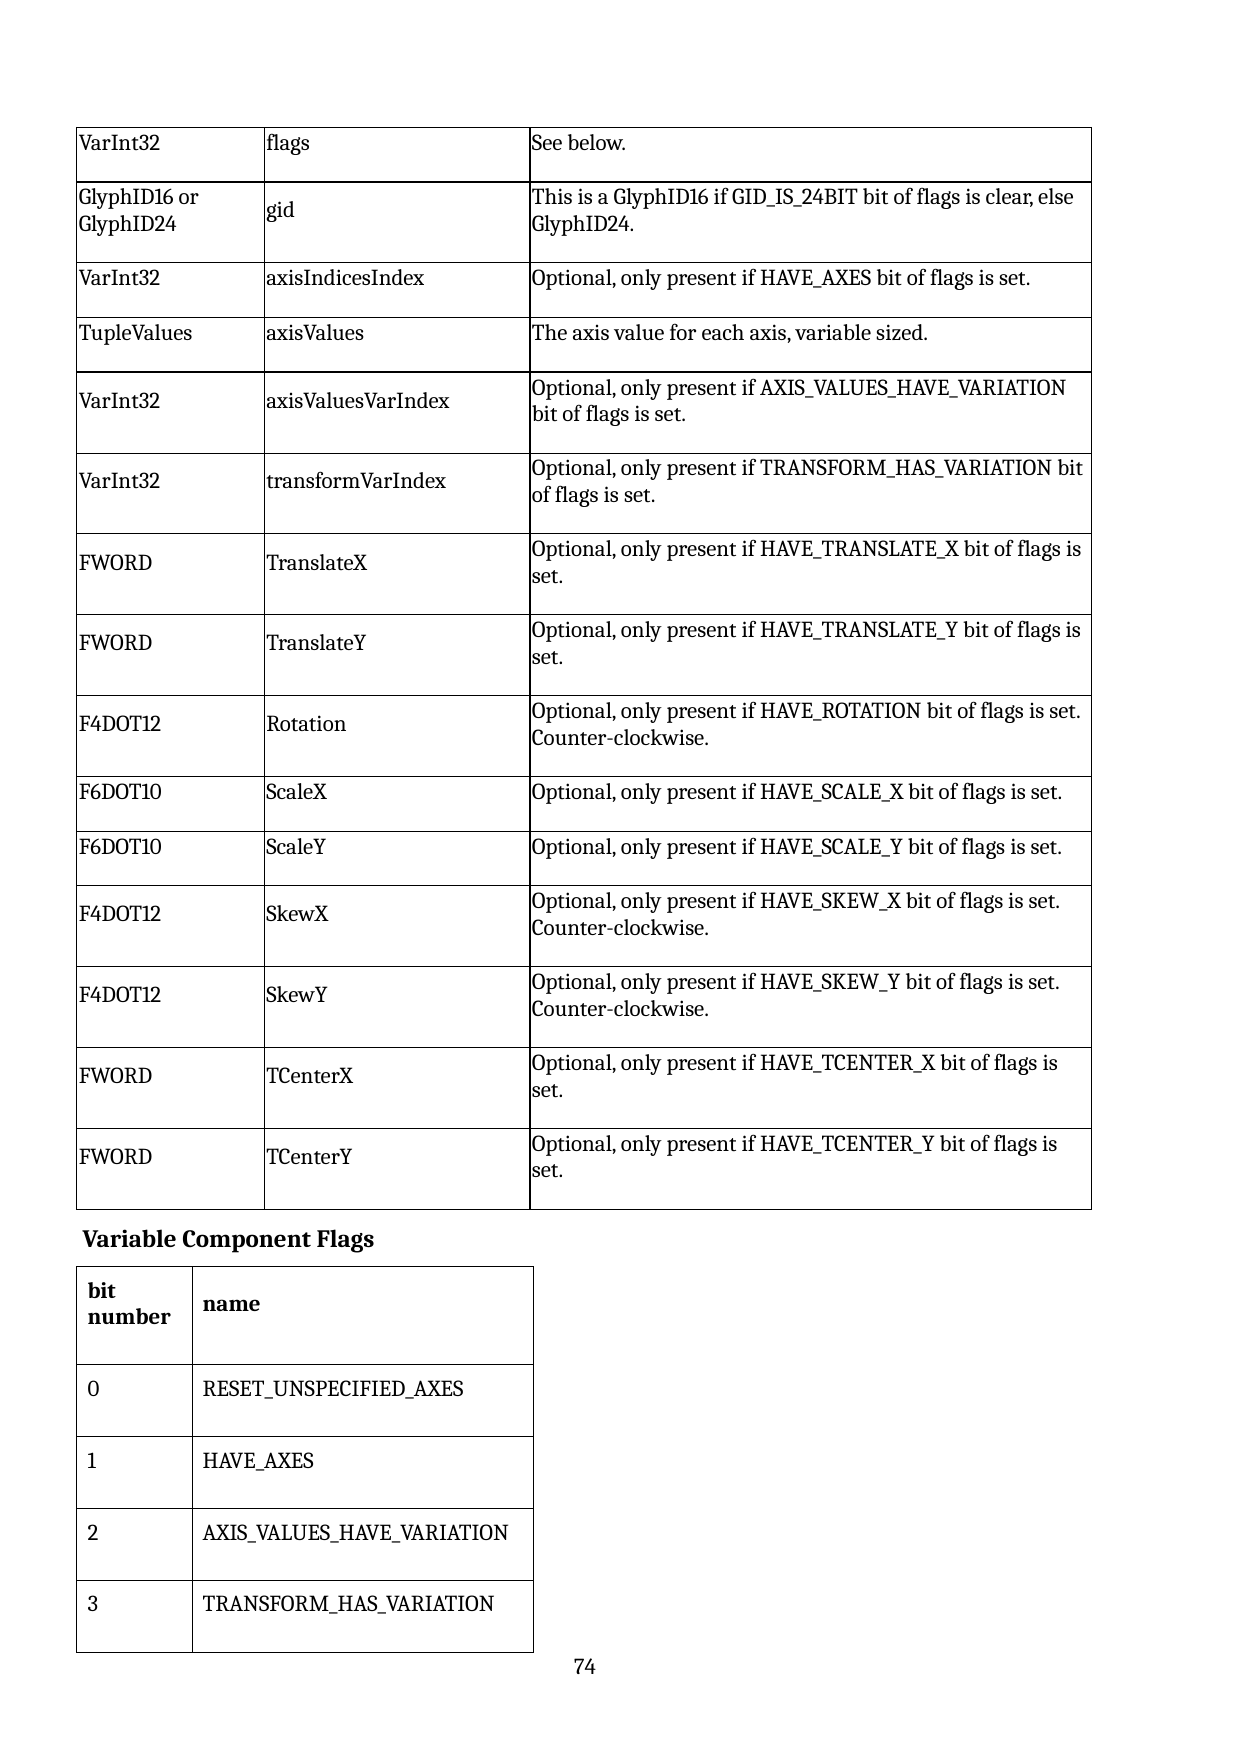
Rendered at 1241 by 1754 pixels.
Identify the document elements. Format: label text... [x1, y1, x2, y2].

table_cell axisValuesVarIndex [265, 373, 529, 452]
table_cell TCenterX [265, 1048, 529, 1128]
table_cell The axis value for each axis, variable sized. [531, 318, 1091, 371]
table_cell FWORD [77, 534, 264, 614]
table_cell 2 [77, 1509, 192, 1580]
table_cell FWORD [77, 1048, 264, 1128]
table_cell VarInt32 [77, 373, 264, 452]
table_cell TCenterY [265, 1129, 529, 1209]
table_cell flags [265, 128, 529, 181]
table_cell Optional, only present if HAVE_SCALE_Y bit of flags is set. [531, 832, 1091, 885]
table_cell SkewX [265, 886, 529, 966]
table_cell HAVE_AXES [193, 1437, 533, 1508]
table_cell TupleValues [77, 318, 264, 371]
table_cell AXIS_VALUES_HAVE_VARIATION [193, 1509, 533, 1580]
table_cell Optional, only present if HAVE_AXES bit of flags is set. [531, 263, 1091, 317]
table_cell ScaleX [265, 777, 529, 831]
table_cell Optional, only present if HAVE_TCENTER_Y bit of flags is set. [531, 1129, 1091, 1209]
table_cell Optional, only present if HAVE_ROTATION bit of flags is set. Counter-clockwise. [531, 696, 1091, 776]
table_cell Optional, only present if HAVE_SCALE_X bit of flags is set. [531, 777, 1091, 831]
table_cell F4DOT12 [77, 696, 264, 776]
table_cell axisValues [265, 318, 529, 371]
table_cell FWORD [77, 1129, 264, 1209]
table_cell Rotation [265, 696, 529, 776]
table_header name [193, 1267, 533, 1364]
table_cell 3 [77, 1581, 192, 1652]
table_cell Optional, only present if HAVE_TCENTER_X bit of flags is set. [531, 1048, 1091, 1128]
table_cell 0 [77, 1365, 192, 1436]
table_cell Optional, only present if HAVE_TRANSLATE_X bit of flags is set. [531, 534, 1091, 614]
table_cell F6DOT10 [77, 832, 264, 885]
table_cell F4DOT12 [77, 886, 264, 966]
table_cell 1 [77, 1437, 192, 1508]
table_cell TranslateX [265, 534, 529, 614]
table_cell VarInt32 [77, 454, 264, 533]
table_cell axisIndicesIndex [265, 263, 529, 317]
table_cell Optional, only present if HAVE_SKEW_Y bit of flags is set. Counter-clockwise. [531, 967, 1091, 1047]
table_cell See below. [531, 128, 1091, 181]
table_cell Optional, only present if TRANSFORM_HAS_VARIATION bit of flags is set. [531, 454, 1091, 533]
table_header bit number [77, 1267, 192, 1364]
table_cell transformVarIndex [265, 454, 529, 533]
table_cell ScaleY [265, 832, 529, 885]
table_cell FWORD [77, 615, 264, 695]
table_cell SkewY [265, 967, 529, 1047]
table_cell GlyphID16 or GlyphID24 [77, 183, 264, 262]
table_cell This is a GlyphID16 if GID_IS_24BIT bit of flags is clear, else GlyphID24. [531, 183, 1091, 262]
table_cell Optional, only present if HAVE_SKEW_X bit of flags is set. Counter-clockwise. [531, 886, 1091, 966]
table_cell F4DOT12 [77, 967, 264, 1047]
table_cell VarInt32 [77, 128, 264, 181]
table_cell Optional, only present if AXIS_VALUES_HAVE_VARIATION bit of flags is set. [531, 373, 1091, 452]
table_cell VarInt32 [77, 263, 264, 317]
table_cell gid [265, 183, 529, 262]
table_cell TranslateY [265, 615, 529, 695]
table_cell Optional, only present if HAVE_TRANSLATE_Y bit of flags is set. [531, 615, 1091, 695]
table_cell TRANSFORM_HAS_VARIATION [193, 1581, 533, 1652]
table_cell F6DOT10 [77, 777, 264, 831]
table_cell RESET_UNSPECIFIED_AXES [193, 1365, 533, 1436]
subtitle Variable Component Flags [77, 1225, 1093, 1253]
